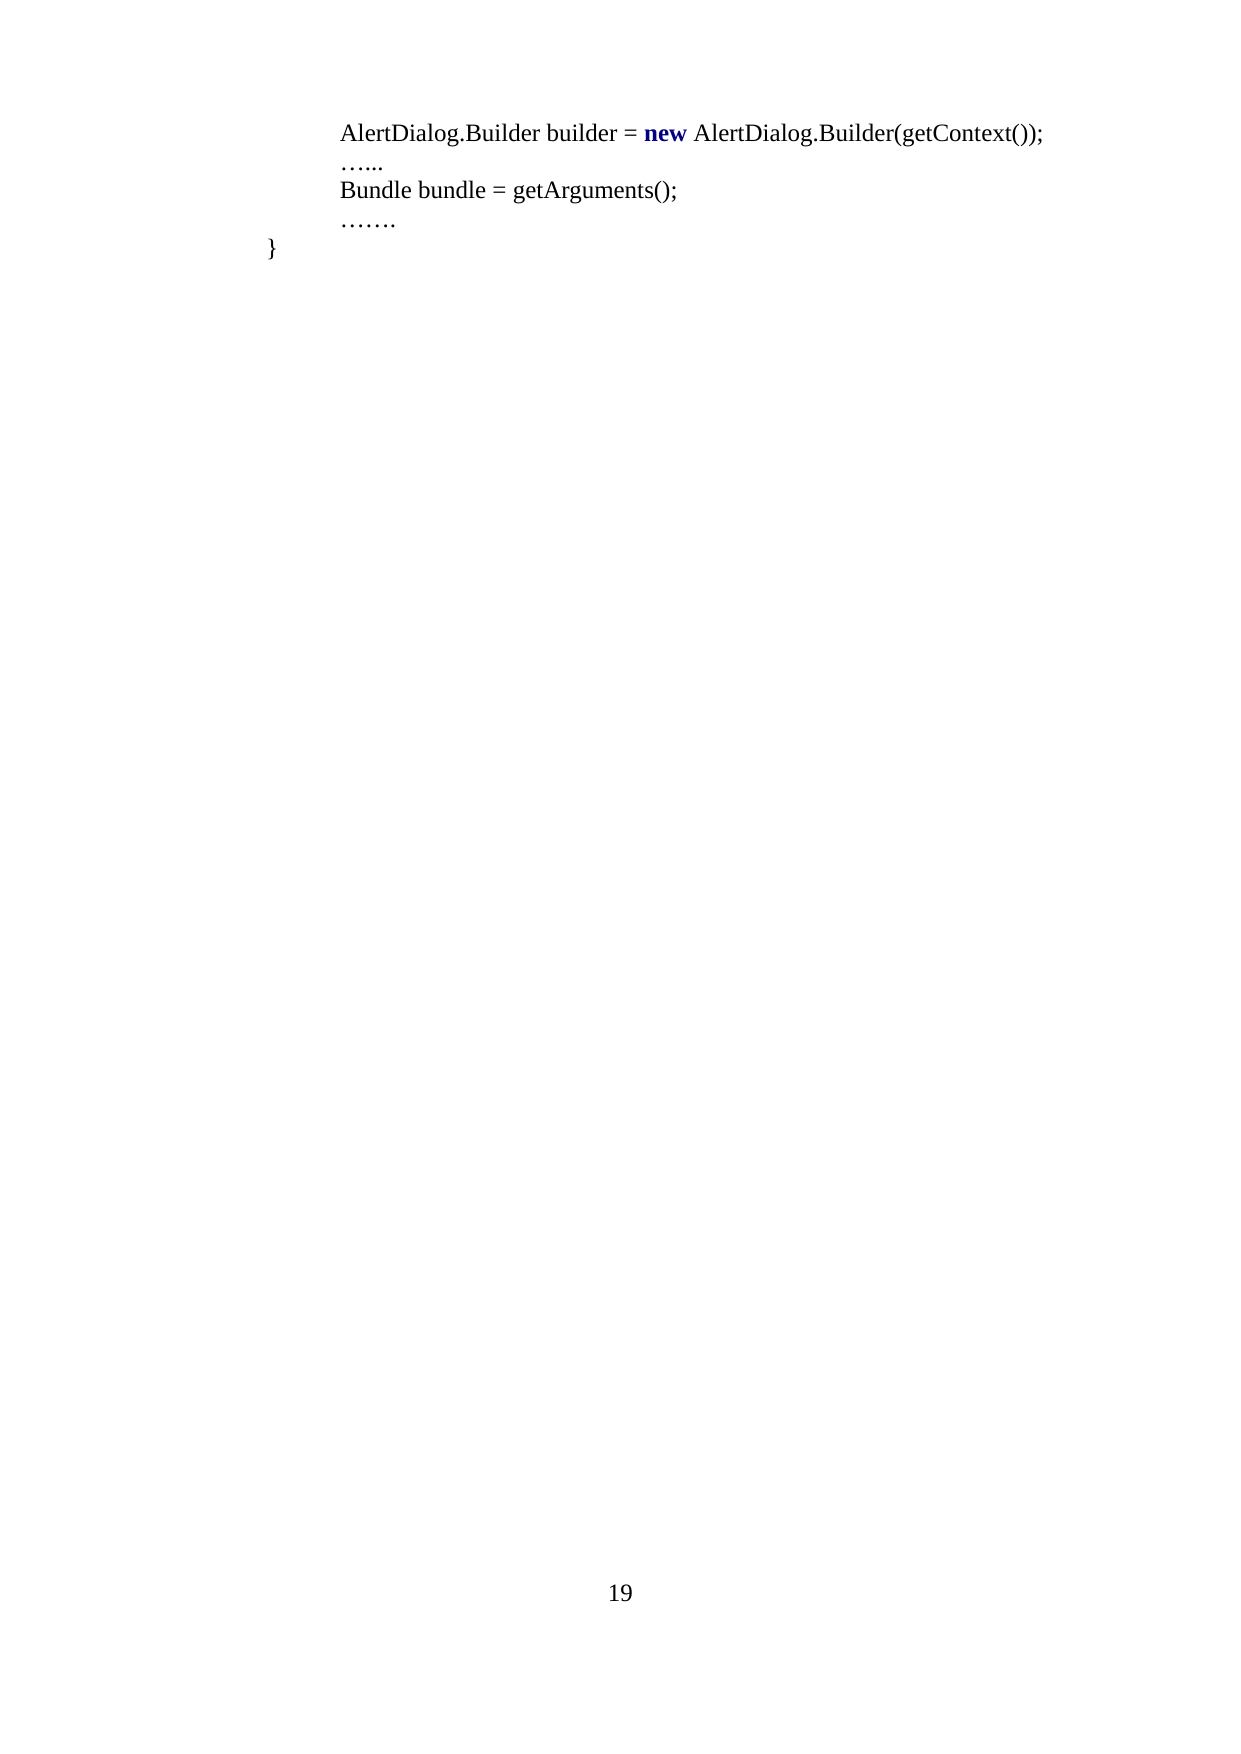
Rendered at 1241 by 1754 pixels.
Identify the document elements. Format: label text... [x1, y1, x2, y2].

text Bundle bundle = getArguments(); [266, 176, 1122, 204]
text AlertDialog.Builder builder = new AlertDialog.Builder(getContext()); [266, 118, 1122, 147]
text } [266, 233, 1122, 262]
text …... [266, 147, 1122, 176]
text ……. [266, 204, 1122, 233]
